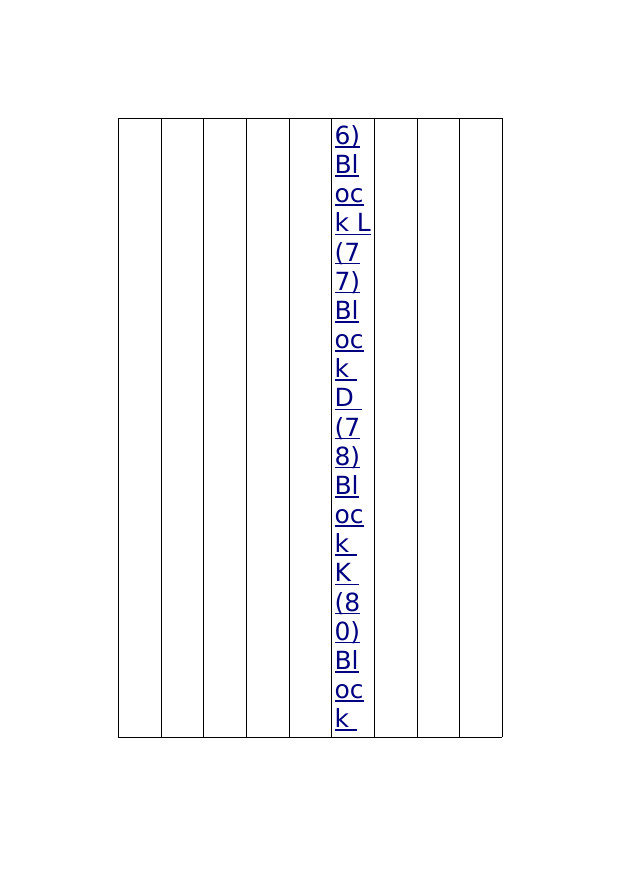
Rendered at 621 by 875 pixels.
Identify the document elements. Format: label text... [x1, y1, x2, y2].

table_cell [204, 119, 246, 737]
table_cell [290, 119, 331, 737]
table_cell [119, 119, 161, 737]
table_cell [375, 119, 417, 737]
table_cell 6) Block L (77) Block D (78) Block K (80) Block [332, 119, 374, 737]
table_cell [162, 119, 203, 737]
table_cell [460, 119, 502, 737]
table_cell [418, 119, 459, 737]
table_cell [247, 119, 289, 737]
